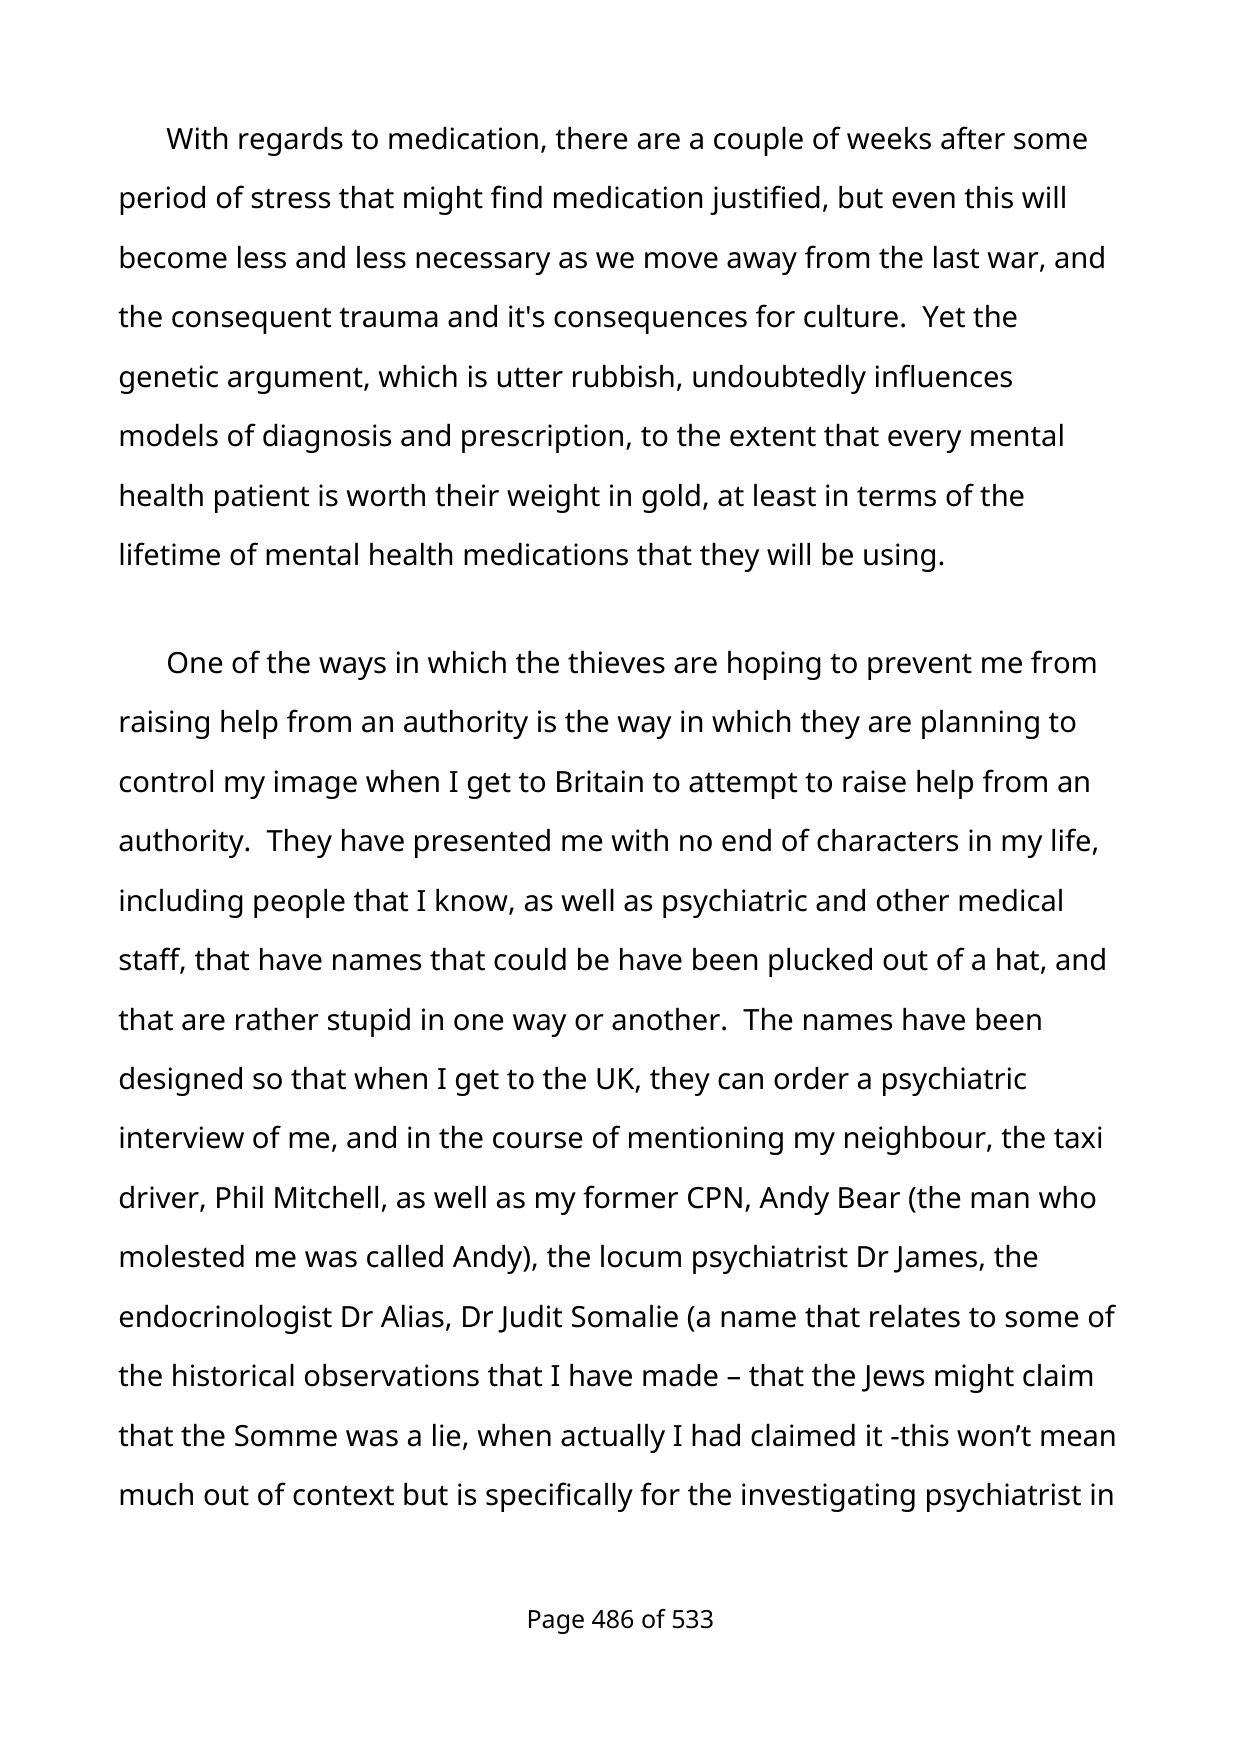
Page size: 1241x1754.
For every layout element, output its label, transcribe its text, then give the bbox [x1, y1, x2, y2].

text One of the ways in which the thieves are hoping to prevent me from raising help from an authority is the way in which they are planning to control my image when I get to Britain to attempt to raise help from an authority. They have presented me with no end of characters in my life, including people that I know, as well as psychiatric and other medical staff, that have names that could be have been plucked out of a hat, and that are rather stupid in one way or another. The names have been designed so that when I get to the UK, they can order a psychiatric interview of me, and in the course of mentioning my neighbour, the taxi driver, Phil Mitchell, as well as my former CPN, Andy Bear (the man who molested me was called Andy), the locum psychiatrist Dr James, the endocrinologist Dr Alias, Dr Judit Somalie (a name that relates to some of the historical observations that I have made – that the Jews might claim that the Somme was a lie, when actually I had claimed it -this won’t mean much out of context but is specifically for the investigating psychiatrist in [118, 642, 1122, 1514]
text With regards to medication, there are a couple of weeks after some period of stress that might find medication justified, but even this will become less and less necessary as we move away from the last war, and the consequent trauma and it's consequences for culture. Yet the genetic argument, which is utter rubbish, undoubtedly influences models of diagnosis and prescription, to the extent that every mental health patient is worth their weight in gold, at least in terms of the lifetime of mental health medications that they will be using. [118, 118, 1122, 574]
